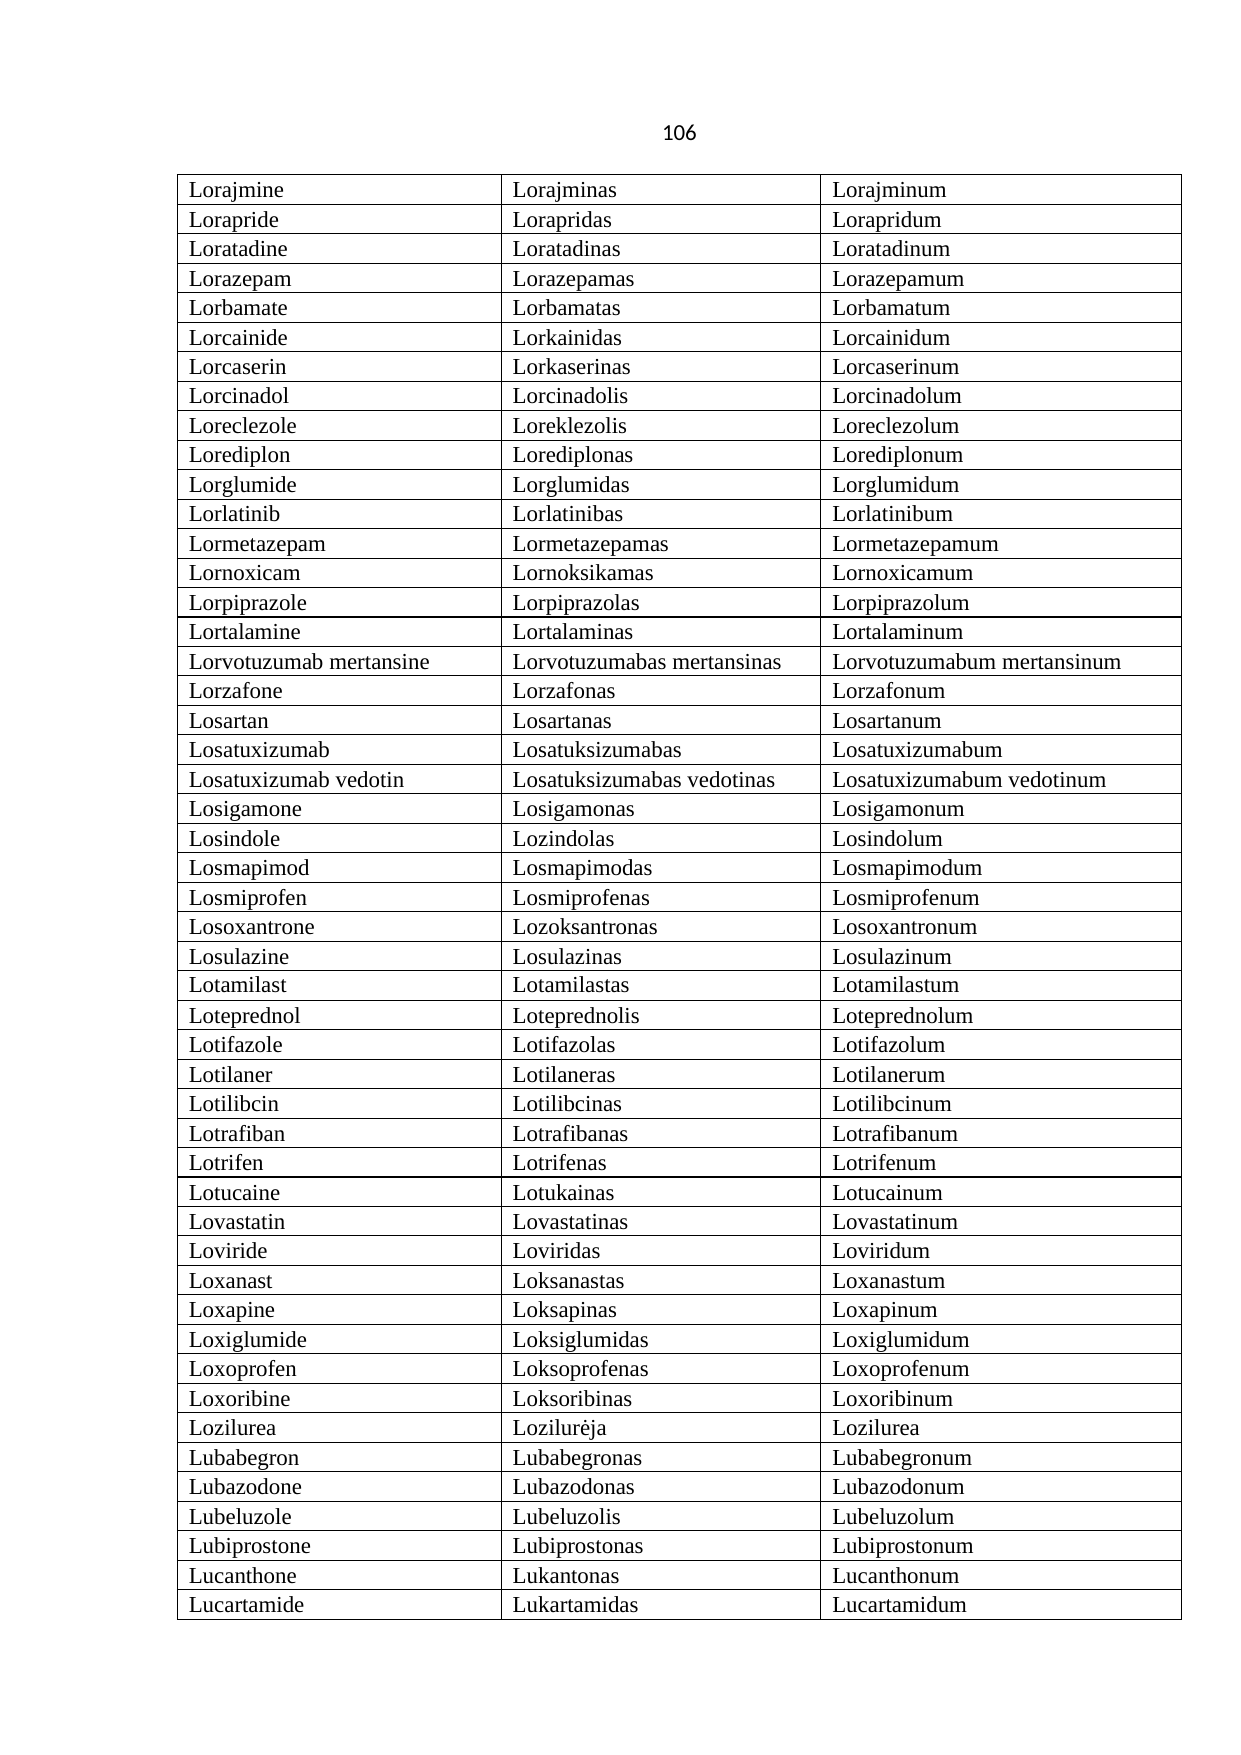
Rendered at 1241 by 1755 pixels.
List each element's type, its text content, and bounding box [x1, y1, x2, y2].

table_cell Lozilurea [178, 1413, 501, 1442]
table_cell Loreclezolum [821, 411, 1181, 439]
table_cell Loksanastas [502, 1266, 820, 1294]
table_cell Lotifazolum [821, 1030, 1181, 1058]
table_cell Lovastatinas [502, 1207, 820, 1235]
table_cell Losigamone [178, 794, 501, 823]
table_cell Lozindolas [502, 824, 820, 852]
table_cell Lorzafonas [502, 676, 820, 705]
table_cell Loviridum [821, 1236, 1181, 1265]
table_cell Losmiprofenas [502, 883, 820, 911]
table_cell Loxiglumidum [821, 1325, 1181, 1353]
table_cell Lotrafibanum [821, 1119, 1181, 1147]
table_cell Lubiprostone [178, 1531, 501, 1560]
table_cell Losindolum [821, 824, 1181, 852]
table_cell Lovastatinum [821, 1207, 1181, 1235]
table_cell Losulazinum [821, 942, 1181, 970]
table_cell Lozilurėja [502, 1413, 820, 1442]
table_cell Lubeluzole [178, 1502, 501, 1530]
table_cell Lotrafiban [178, 1119, 501, 1147]
table_cell Loxanastum [821, 1266, 1181, 1294]
table_cell Lotilaneras [502, 1060, 820, 1088]
table_cell Lotilibcinum [821, 1089, 1181, 1117]
table_cell Lorcaserin [178, 352, 501, 381]
table_cell Lotilibcinas [502, 1089, 820, 1117]
table_cell Loviridas [502, 1236, 820, 1265]
table_cell Lubabegron [178, 1443, 501, 1471]
table_cell Lotrifenas [502, 1148, 820, 1176]
table_cell Lorcainide [178, 323, 501, 351]
table_cell Lornoksikamas [502, 559, 820, 587]
table_cell Lorvotuzumabas mertansinas [502, 647, 820, 675]
table_cell Lorediplonas [502, 441, 820, 469]
table_cell Lorlatinibum [821, 500, 1181, 528]
table_cell Lubabegronas [502, 1443, 820, 1471]
table_cell Lorazepamas [502, 264, 820, 292]
table_cell Loreklezolis [502, 411, 820, 439]
table_cell Lukartamidas [502, 1590, 820, 1619]
table_cell Lornoxicam [178, 559, 501, 587]
table_cell Lorajmine [178, 175, 501, 204]
table_cell Lorpiprazole [178, 588, 501, 616]
table_cell Lorajminas [502, 175, 820, 204]
table_cell Lucartamide [178, 1590, 501, 1619]
table_cell Lorlatinibas [502, 500, 820, 528]
table_cell Lubabegronum [821, 1443, 1181, 1471]
table_cell Loteprednolis [502, 1001, 820, 1029]
table_cell Lotifazole [178, 1030, 501, 1058]
table_cell Lorazepamum [821, 264, 1181, 292]
table_cell Losatuksizumabas [502, 735, 820, 764]
table_cell Lorglumide [178, 470, 501, 498]
table_cell Loksiglumidas [502, 1325, 820, 1353]
table_cell Lozoksantronas [502, 912, 820, 941]
table_cell Loxiglumide [178, 1325, 501, 1353]
table_cell Lucanthone [178, 1561, 501, 1589]
table_cell Losoxantrone [178, 912, 501, 941]
table_cell Loksoribinas [502, 1384, 820, 1412]
table_cell Lotrifen [178, 1148, 501, 1176]
table_cell Loratadinas [502, 234, 820, 263]
table_cell Lucartamidum [821, 1590, 1181, 1619]
table_cell Losmapimod [178, 853, 501, 882]
table_cell Lotrafibanas [502, 1119, 820, 1147]
table_cell Loxapine [178, 1295, 501, 1324]
table_cell Losmapimodas [502, 853, 820, 882]
table_cell Lorcainidum [821, 323, 1181, 351]
table_cell Lorbamatum [821, 293, 1181, 322]
table_cell Losatuksizumabas vedotinas [502, 765, 820, 793]
table_cell Lormetazepamum [821, 529, 1181, 557]
table_cell Lubazodone [178, 1472, 501, 1501]
table_cell Lucanthonum [821, 1561, 1181, 1589]
table_cell Lotrifenum [821, 1148, 1181, 1176]
table_cell Lorapridum [821, 205, 1181, 233]
table_cell Lorvotuzumab mertansine [178, 647, 501, 675]
table_cell Lorcaserinum [821, 352, 1181, 381]
table_cell Losigamonum [821, 794, 1181, 823]
table_cell Lotilaner [178, 1060, 501, 1088]
table_cell Lorzafone [178, 676, 501, 705]
table_cell Loxoprofen [178, 1354, 501, 1383]
table_cell Losatuxizumabum [821, 735, 1181, 764]
table_cell Lorcinadolis [502, 382, 820, 410]
table_cell Lukantonas [502, 1561, 820, 1589]
table_cell Losmiprofen [178, 883, 501, 911]
table_cell Lornoxicamum [821, 559, 1181, 587]
table_cell Losatuxizumabum vedotinum [821, 765, 1181, 793]
table_cell Lubeluzolis [502, 1502, 820, 1530]
table_cell Lorapridas [502, 205, 820, 233]
table_cell Lorglumidas [502, 470, 820, 498]
table_cell Losmiprofenum [821, 883, 1181, 911]
table_cell Loxanast [178, 1266, 501, 1294]
table_cell Loxoribine [178, 1384, 501, 1412]
table_cell Losartan [178, 706, 501, 734]
table_cell Lotamilast [178, 971, 501, 999]
table_cell Losulazine [178, 942, 501, 970]
table_cell Loratadinum [821, 234, 1181, 263]
table_cell Lotamilastum [821, 971, 1181, 999]
table_cell Lorbamatas [502, 293, 820, 322]
table_cell Lozilurea [821, 1413, 1181, 1442]
table_cell Lorbamate [178, 293, 501, 322]
table_cell Losartanas [502, 706, 820, 734]
table_cell Lotucainum [821, 1178, 1181, 1206]
table_cell Lorediplon [178, 441, 501, 469]
table_cell Loratadine [178, 234, 501, 263]
table_cell Losartanum [821, 706, 1181, 734]
table_cell Lotamilastas [502, 971, 820, 999]
table_cell Losigamonas [502, 794, 820, 823]
table_cell Loteprednol [178, 1001, 501, 1029]
table_cell Lorediplonum [821, 441, 1181, 469]
table_cell Loxapinum [821, 1295, 1181, 1324]
table_cell Lorvotuzumabum mertansinum [821, 647, 1181, 675]
table_cell Lubazodonum [821, 1472, 1181, 1501]
table_cell Lotukainas [502, 1178, 820, 1206]
table_cell Lorcinadol [178, 382, 501, 410]
table_cell Lortalaminum [821, 618, 1181, 646]
table_cell Losulazinas [502, 942, 820, 970]
table_cell Loxoprofenum [821, 1354, 1181, 1383]
table_cell Lubiprostonum [821, 1531, 1181, 1560]
table_cell Loviride [178, 1236, 501, 1265]
table_cell Lotifazolas [502, 1030, 820, 1058]
table_cell Lovastatin [178, 1207, 501, 1235]
table_cell Losindole [178, 824, 501, 852]
table_cell Loksoprofenas [502, 1354, 820, 1383]
table_cell Lormetazepam [178, 529, 501, 557]
table_cell Lorazepam [178, 264, 501, 292]
table_cell Lorajminum [821, 175, 1181, 204]
table_cell Lortalamine [178, 618, 501, 646]
table_cell Lorpiprazolas [502, 588, 820, 616]
table_cell Lotilanerum [821, 1060, 1181, 1088]
table_cell Lorcinadolum [821, 382, 1181, 410]
table_cell Lorpiprazolum [821, 588, 1181, 616]
table_cell Loreclezole [178, 411, 501, 439]
table_cell Lorkainidas [502, 323, 820, 351]
table_cell Lorlatinib [178, 500, 501, 528]
table_cell Lormetazepamas [502, 529, 820, 557]
table_cell Loxoribinum [821, 1384, 1181, 1412]
table_cell Losatuxizumab [178, 735, 501, 764]
table_cell Lotucaine [178, 1178, 501, 1206]
table_cell Losatuxizumab vedotin [178, 765, 501, 793]
table_cell Losmapimodum [821, 853, 1181, 882]
table_cell Lortalaminas [502, 618, 820, 646]
table_cell Lubazodonas [502, 1472, 820, 1501]
table_cell Lorglumidum [821, 470, 1181, 498]
table_cell Lotilibcin [178, 1089, 501, 1117]
table_cell Lorkaserinas [502, 352, 820, 381]
table_cell Lorapride [178, 205, 501, 233]
table_cell Lubiprostonas [502, 1531, 820, 1560]
table_cell Losoxantronum [821, 912, 1181, 941]
table_cell Lorzafonum [821, 676, 1181, 705]
table_cell Lubeluzolum [821, 1502, 1181, 1530]
table_cell Loksapinas [502, 1295, 820, 1324]
table_cell Loteprednolum [821, 1001, 1181, 1029]
